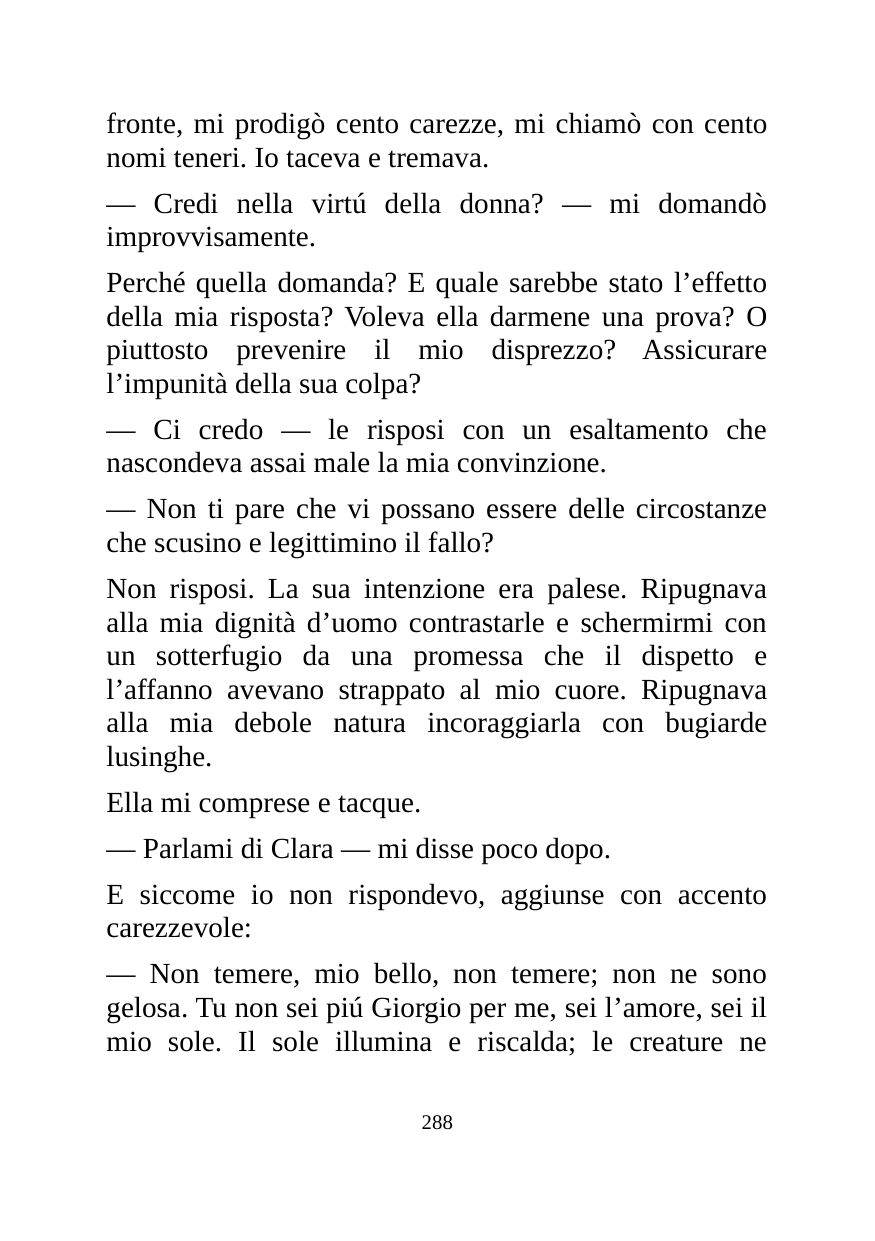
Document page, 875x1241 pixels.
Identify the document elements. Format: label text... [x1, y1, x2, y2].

text Non risposi. La sua intenzione era palese. Ripugnava alla mia dignità d’uomo contrastarle e schermirmi con un sotterfugio da una promessa che il dispetto e l’affanno avevano strappato al mio cuore. Ripugnava alla mia debole natura incoraggiarla con bugiarde lusinghe. [106, 571, 768, 772]
text Ella mi comprese e tacque. [106, 785, 768, 818]
text — Parlami di Clara — mi disse poco dopo. [106, 831, 768, 864]
text fronte, mi prodigò cento carezze, mi chiamò con cento nomi teneri. Io taceva e tremava. [106, 106, 768, 173]
text E siccome io non rispondevo, aggiunse con accento carezzevole: [106, 877, 768, 944]
text — Non ti pare che vi possano essere delle circostanze che scusino e legittimino il fallo? [106, 492, 768, 559]
text — Credi nella virtú della donna? — mi domandò improvvisamente. [106, 186, 768, 253]
text Perché quella domanda? E quale sarebbe stato l’effetto della mia risposta? Voleva ella darmene una prova? O piuttosto prevenire il mio disprezzo? Assicurare l’impunità della sua colpa? [106, 265, 768, 399]
text — Ci credo — le risposi con un esaltamento che nascondeva assai male la mia convinzione. [106, 412, 768, 479]
text — Non temere, mio bello, non temere; non ne sono gelosa. Tu non sei piú Giorgio per me, sei l’amore, sei il mio sole. Il sole illumina e riscalda; le creature ne [106, 957, 768, 1057]
